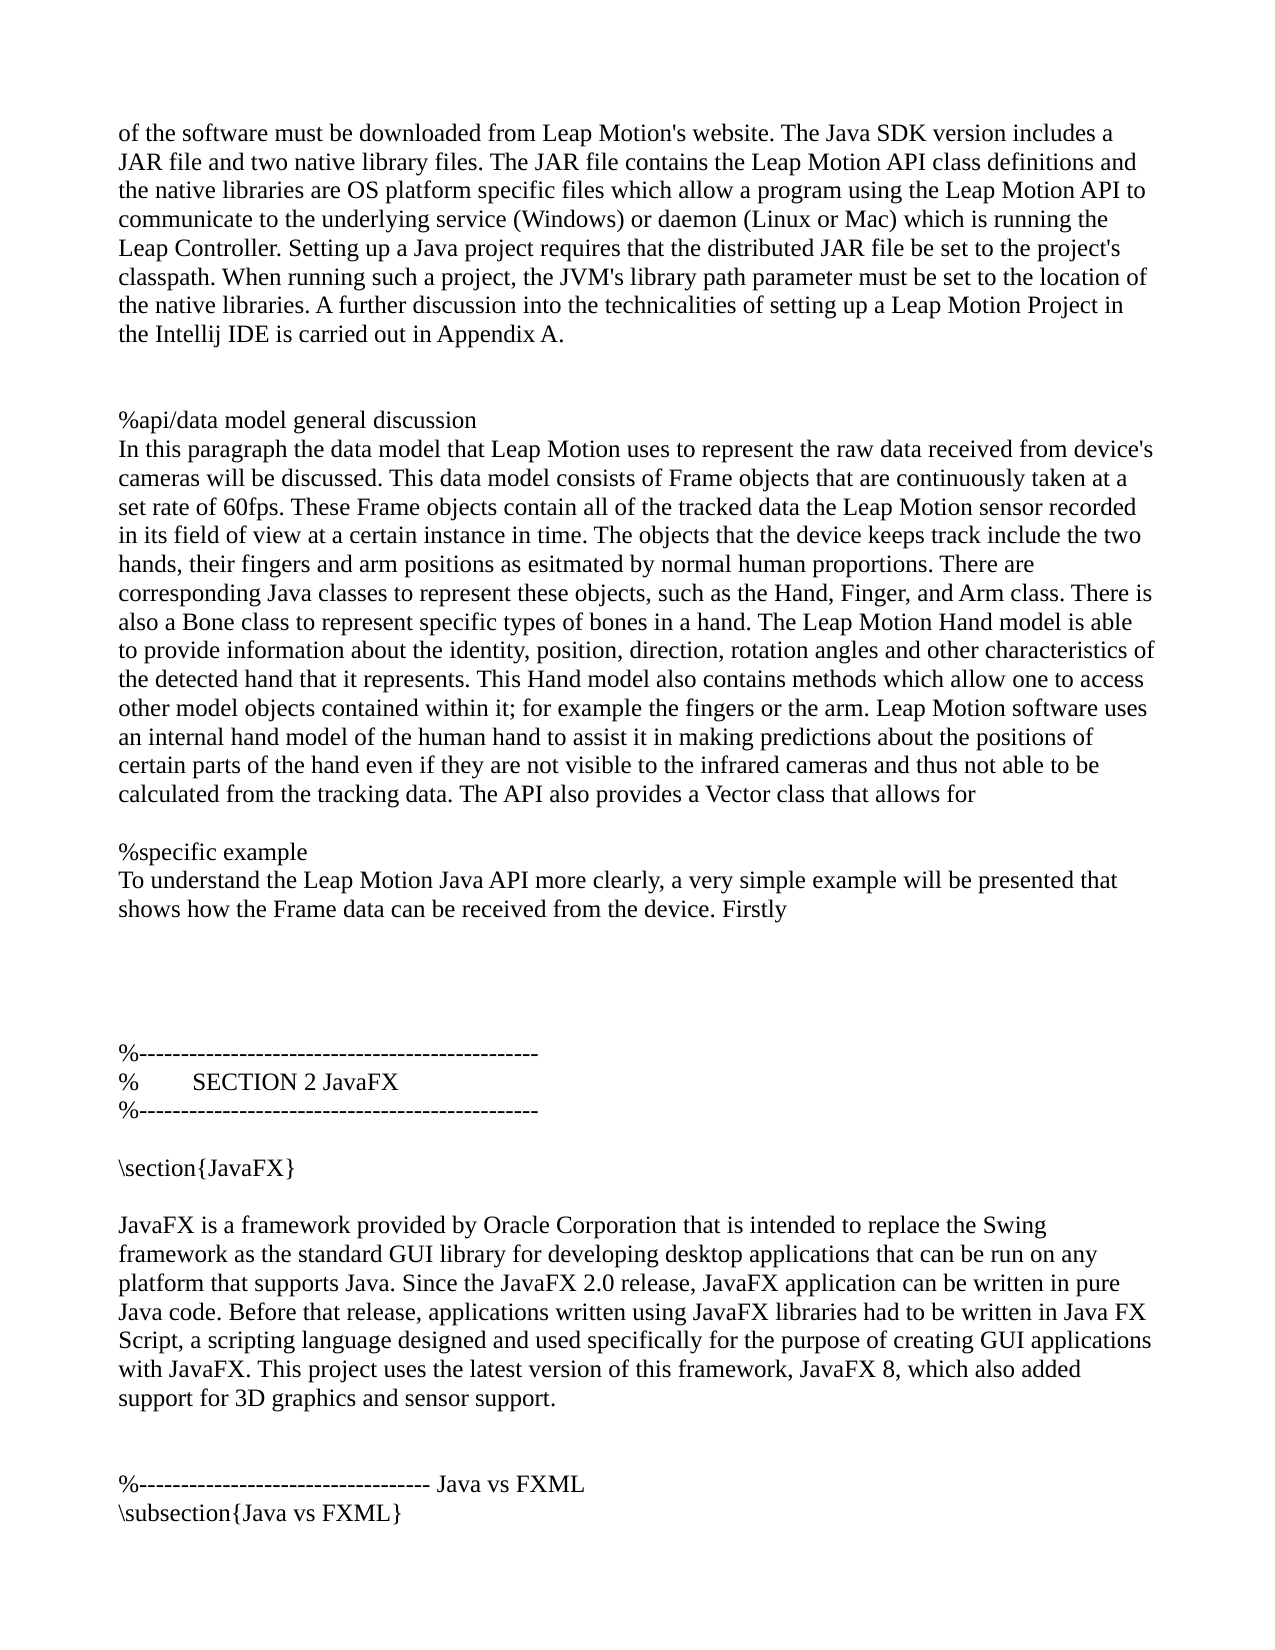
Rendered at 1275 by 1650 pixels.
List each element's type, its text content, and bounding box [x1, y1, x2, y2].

text %specific example [118, 837, 1157, 866]
text % SECTION 2 JavaFX [118, 1067, 1157, 1096]
text JavaFX is a framework provided by Oracle Corporation that is intended to replace the Swing framework as the standard GUI library for developing desktop applications that can be run on any platform that supports Java. Since the JavaFX 2.0 release, JavaFX application can be written in pure Java code. Before that release, applications written using JavaFX libraries had to be written in Java FX Script, a scripting language designed and used specifically for the purpose of creating GUI applications with JavaFX. This project uses the latest version of this framework, JavaFX 8, which also added support for 3D graphics and sensor support. [118, 1211, 1157, 1412]
text In this paragraph the data model that Leap Motion uses to represent the raw data received from device's cameras will be discussed. This data model consists of Frame objects that are continuously taken at a set rate of 60fps. These Frame objects contain all of the tracked data the Leap Motion sensor recorded in its field of view at a certain instance in time. The objects that the device keeps track include the two hands, their fingers and arm positions as esitmated by normal human proportions. There are corresponding Java classes to represent these objects, such as the Hand, Finger, and Arm class. There is also a Bone class to represent specific types of bones in a hand. The Leap Motion Hand model is able to provide information about the identity, position, direction, rotation angles and other characteristics of the detected hand that it represents. This Hand model also contains methods which allow one to access other model objects contained within it; for example the fingers or the arm. Leap Motion software uses an internal hand model of the human hand to assist it in making predictions about the positions of certain parts of the hand even if they are not visible to the infrared cameras and thus not able to be calculated from the tracking data. The API also provides a Vector class that allows for [118, 434, 1157, 808]
text %------------------------------------------------ [118, 1038, 1157, 1067]
text To understand the Leap Motion Java API more clearly, a very simple example will be presented that shows how the Frame data can be received from the device. Firstly [118, 866, 1157, 923]
text %----------------------------------- Java vs FXML [118, 1469, 1157, 1498]
text %------------------------------------------------ [118, 1096, 1157, 1124]
text \subsection{Java vs FXML} [118, 1498, 1157, 1527]
text %api/data model general discussion [118, 406, 1157, 434]
text \section{JavaFX} [118, 1153, 1157, 1182]
text of the software must be downloaded from Leap Motion's website. The Java SDK version includes a JAR file and two native library files. The JAR file contains the Leap Motion API class definitions and the native libraries are OS platform specific files which allow a program using the Leap Motion API to communicate to the underlying service (Windows) or daemon (Linux or Mac) which is running the Leap Controller. Setting up a Java project requires that the distributed JAR file be set to the project's classpath. When running such a project, the JVM's library path parameter must be set to the location of the native libraries. A further discussion into the technicalities of setting up a Leap Motion Project in the Intellij IDE is carried out in Appendix A. [118, 118, 1157, 348]
